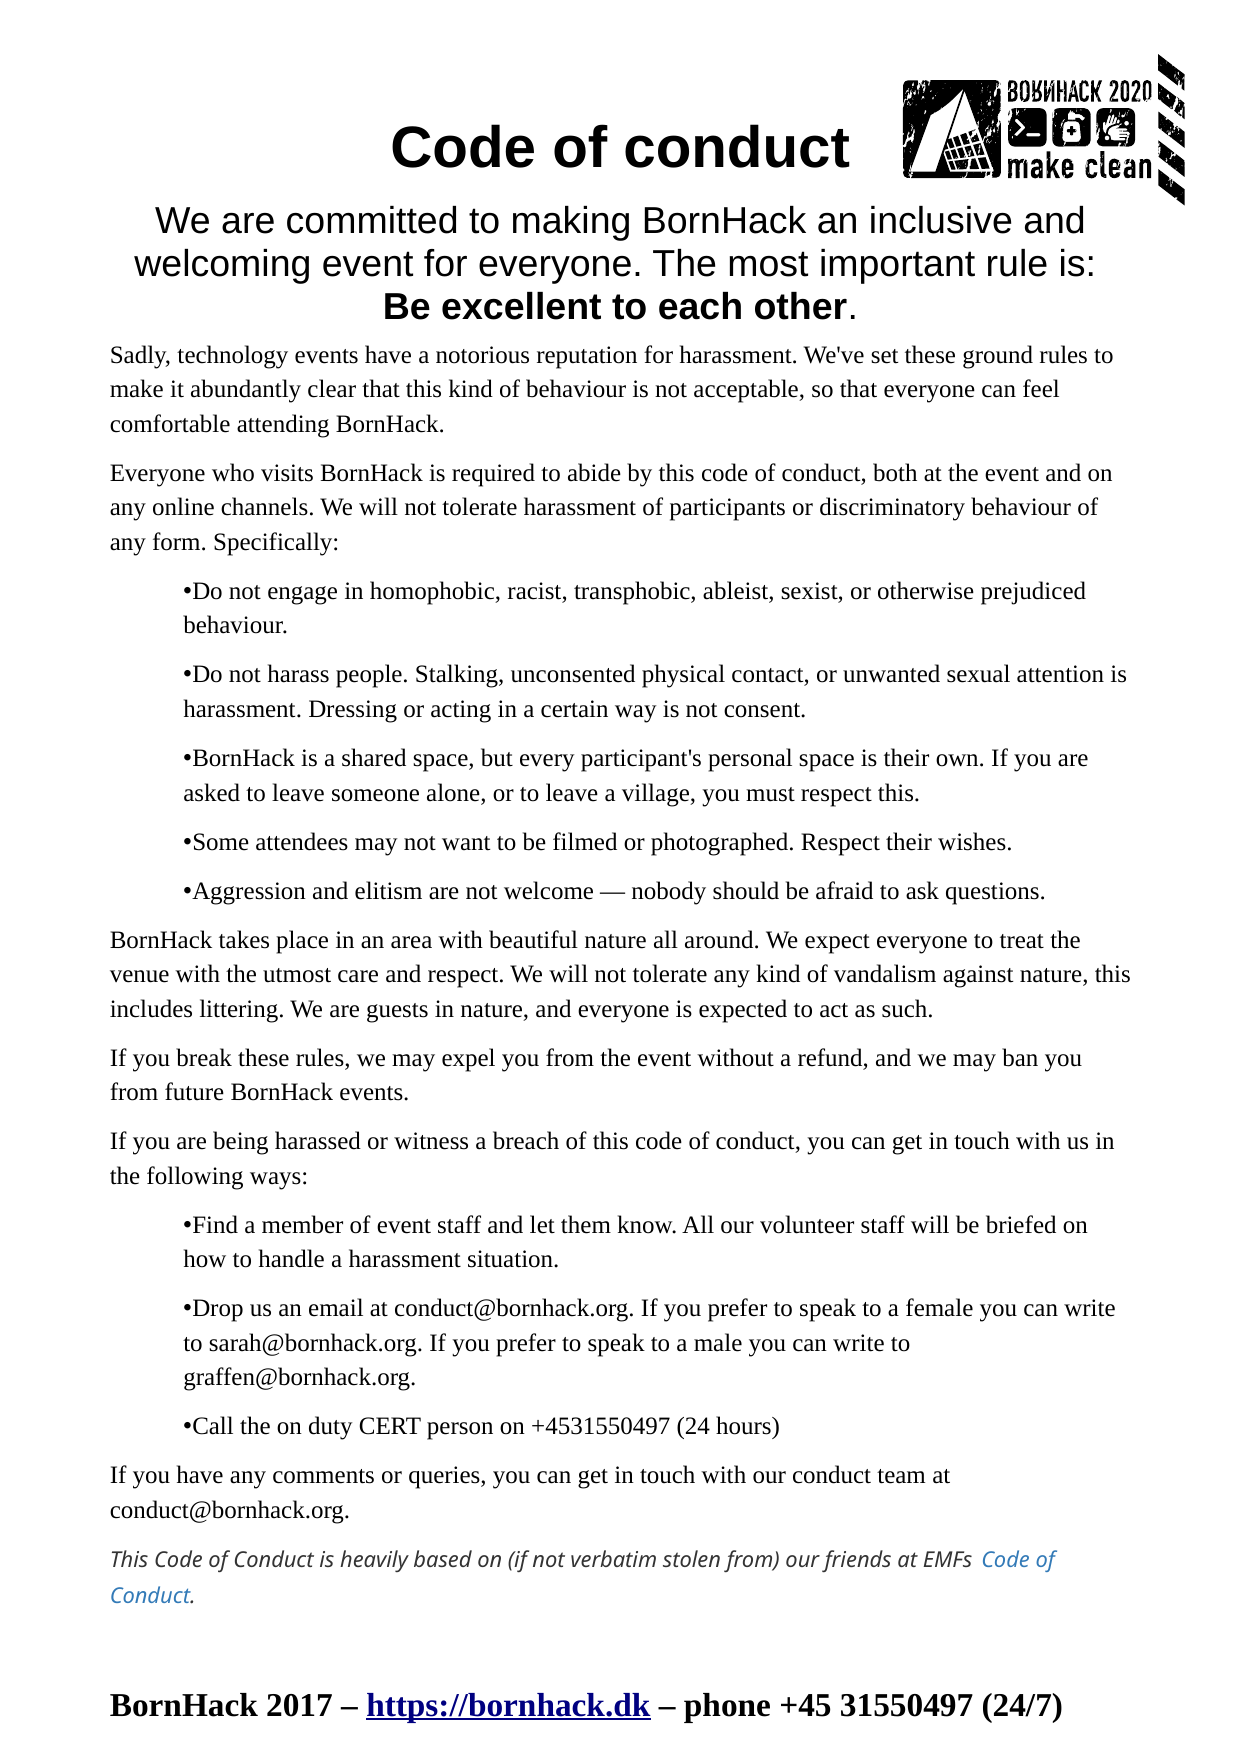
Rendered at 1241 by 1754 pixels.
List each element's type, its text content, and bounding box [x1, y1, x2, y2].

list Aggression and elitism are not welcome — nobody should be afraid to ask questions. [109, 876, 1131, 904]
text If you are being harassed or witness a breach of this code of conduct, you can get in touch with us in the following ways: [109, 1126, 1131, 1189]
list BornHack is a shared space, but every participant's personal space is their own. If you are asked to leave someone alone, or to leave a village, you must respect this. [109, 743, 1131, 806]
list Find a member of event staff and let them know. All our volunteer staff will be briefed on how to handle a harassment situation. [109, 1210, 1131, 1273]
title [911, 112, 955, 171]
subtitle We are committed to making BornHack an inclusive and welcoming event for everyone. The most important rule is: Be excellent to each other. [109, 198, 1131, 327]
list Do not harass people. Stalking, unconsented physical contact, or unwanted sexual attention is harassment. Dressing or acting in a certain way is not consent. [109, 659, 1131, 723]
title Code of conduct [109, 112, 911, 179]
text If you break these rules, we may expel you from the event without a refund, and we may ban you from future BornHack events. [109, 1043, 1131, 1106]
text BornHack takes place in an area with beautiful nature all around. We expect everyone to treat the venue with the utmost care and respect. We will not tolerate any kind of vandalism against nature, this includes littering. We are guests in nature, and everyone is expected to act as such. [109, 925, 1131, 1022]
list Drop us an email at conduct@bornhack.org. If you prefer to speak to a female you can write to sarah@bornhack.org. If you prefer to speak to a male you can write to graffen@bornhack.org. [109, 1293, 1131, 1391]
text This Code of Conduct is heavily based on (if not verbatim stolen from) our friends at EMFs Code of Conduct. [109, 1544, 1131, 1609]
list Do not engage in homophobic, racist, transphobic, ableist, sexist, or otherwise prejudiced behaviour. [109, 576, 1131, 639]
text Sadly, technology events have a notorious reputation for harassment. We've set these ground rules to make it abundantly clear that this kind of behaviour is not acceptable, so that everyone can feel comfortable attending BornHack. [109, 340, 1131, 438]
list Some attendees may not want to be filmed or photographed. Respect their wishes. [109, 827, 1131, 855]
list Call the on duty CERT person on +4531550497 (24 hours) [109, 1411, 1131, 1440]
text Everyone who visits BornHack is required to abide by this code of conduct, both at the event and on any online channels. We will not tolerate harassment of participants or discriminatory behaviour of any form. Specifically: [109, 458, 1131, 556]
title [949, 112, 1131, 179]
text If you have any comments or queries, you can get in touch with our conduct team at conduct@bornhack.org. [109, 1461, 1131, 1524]
